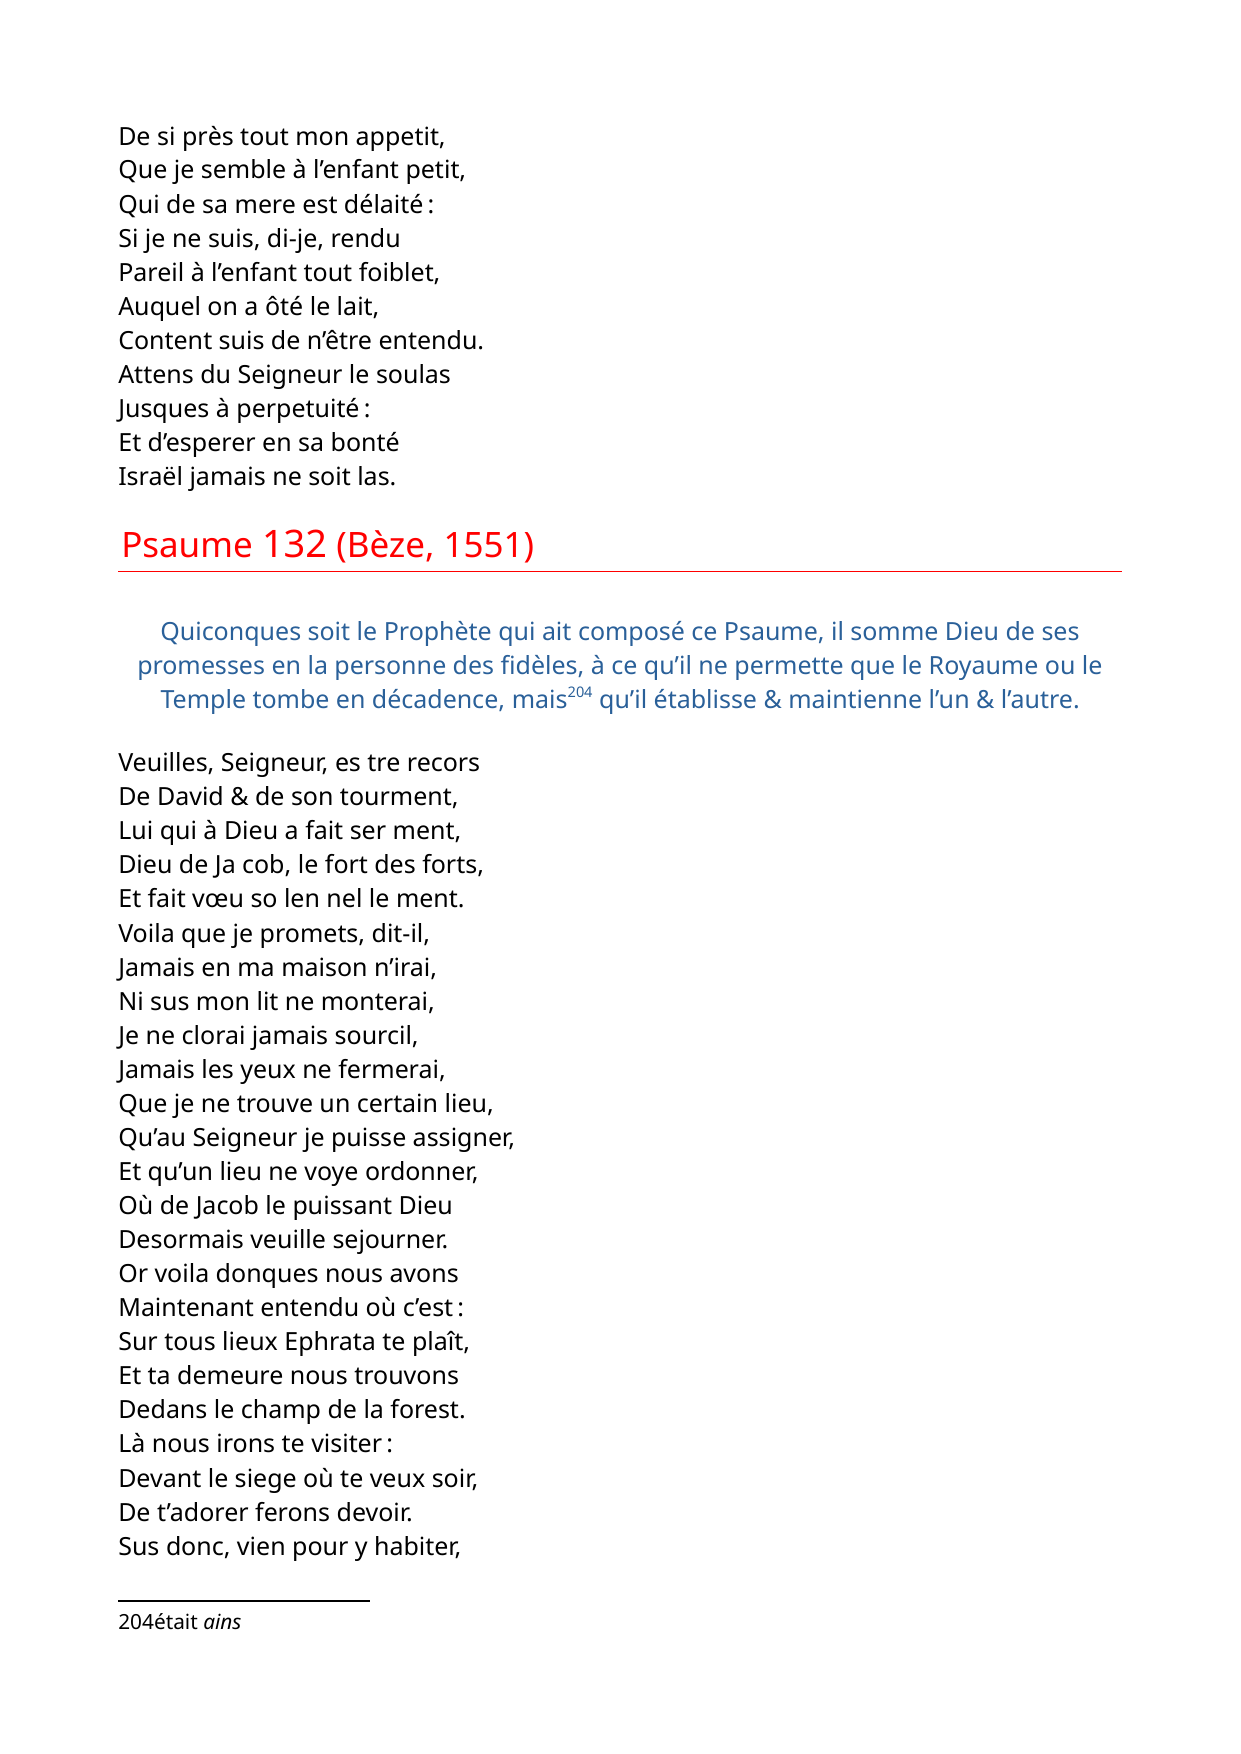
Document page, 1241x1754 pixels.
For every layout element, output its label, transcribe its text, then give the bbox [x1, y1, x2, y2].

text Qu’au Seigneur je puisse assigner, [118, 1119, 1122, 1154]
text Attens du Seigneur le soulas [118, 357, 1122, 391]
text Voila que je promets, dit-il, [118, 915, 1122, 949]
text Sur tous lieux Ephrata te plaît, [118, 1324, 1122, 1358]
text Jusques à perpetuité : [118, 391, 1122, 425]
text Maintenant entendu où c’est : [118, 1290, 1122, 1324]
text Quiconques soit le Prophète qui ait composé ce Psaume, il somme Dieu de ses promesses en la personne des fidèles, à ce qu’il ne permette que le Royaume ou le Temple tombe en décadence, mais qu’il établisse & maintienne l’un & l’autre. [118, 613, 1122, 715]
text Là nous irons te visiter : [118, 1426, 1122, 1460]
text Jamais en ma maison n’irai, [118, 949, 1122, 983]
text Ni sus mon lit ne monterai, [118, 983, 1122, 1017]
text Dedans le champ de la forest. [118, 1392, 1122, 1426]
text De si près tout mon appetit, [118, 118, 1122, 152]
text Veuilles, Seigneur, es tre recors [118, 745, 1122, 779]
text Et ta demeure nous trouvons [118, 1358, 1122, 1392]
text Devant le siege où te veux soir, [118, 1460, 1122, 1494]
subtitle Psaume 132 (Bèze, 1551) [118, 514, 1122, 571]
text Israël jamais ne soit las. [118, 459, 1122, 493]
text Si je ne suis, di-je, rendu [118, 220, 1122, 254]
text De David & de son tourment, [118, 779, 1122, 813]
text Content suis de n’être entendu. [118, 322, 1122, 357]
text Auquel on a ôté le lait, [118, 288, 1122, 322]
text Et d’esperer en sa bonté [118, 425, 1122, 459]
text Qui de sa mere est délaité : [118, 186, 1122, 220]
text Que je ne trouve un certain lieu, [118, 1086, 1122, 1119]
text Et qu’un lieu ne voye ordonner, [118, 1154, 1122, 1188]
text Jamais les yeux ne fermerai, [118, 1051, 1122, 1086]
text Sus donc, vien pour y habiter, [118, 1528, 1122, 1562]
text Pareil à l’enfant tout foiblet, [118, 254, 1122, 288]
text Et fait vœu so len nel le ment. [118, 881, 1122, 915]
text Je ne clorai jamais sourcil, [118, 1017, 1122, 1051]
text De t’adorer ferons devoir. [118, 1494, 1122, 1528]
text Desormais veuille sejourner. [118, 1222, 1122, 1256]
text Que je semble à l’enfant petit, [118, 152, 1122, 186]
text Dieu de Ja cob, le fort des forts, [118, 847, 1122, 881]
text Où de Jacob le puissant Dieu [118, 1188, 1122, 1222]
text Lui qui à Dieu a fait ser ment, [118, 813, 1122, 847]
text était ains [118, 1607, 1122, 1636]
text Or voila donques nous avons [118, 1256, 1122, 1290]
